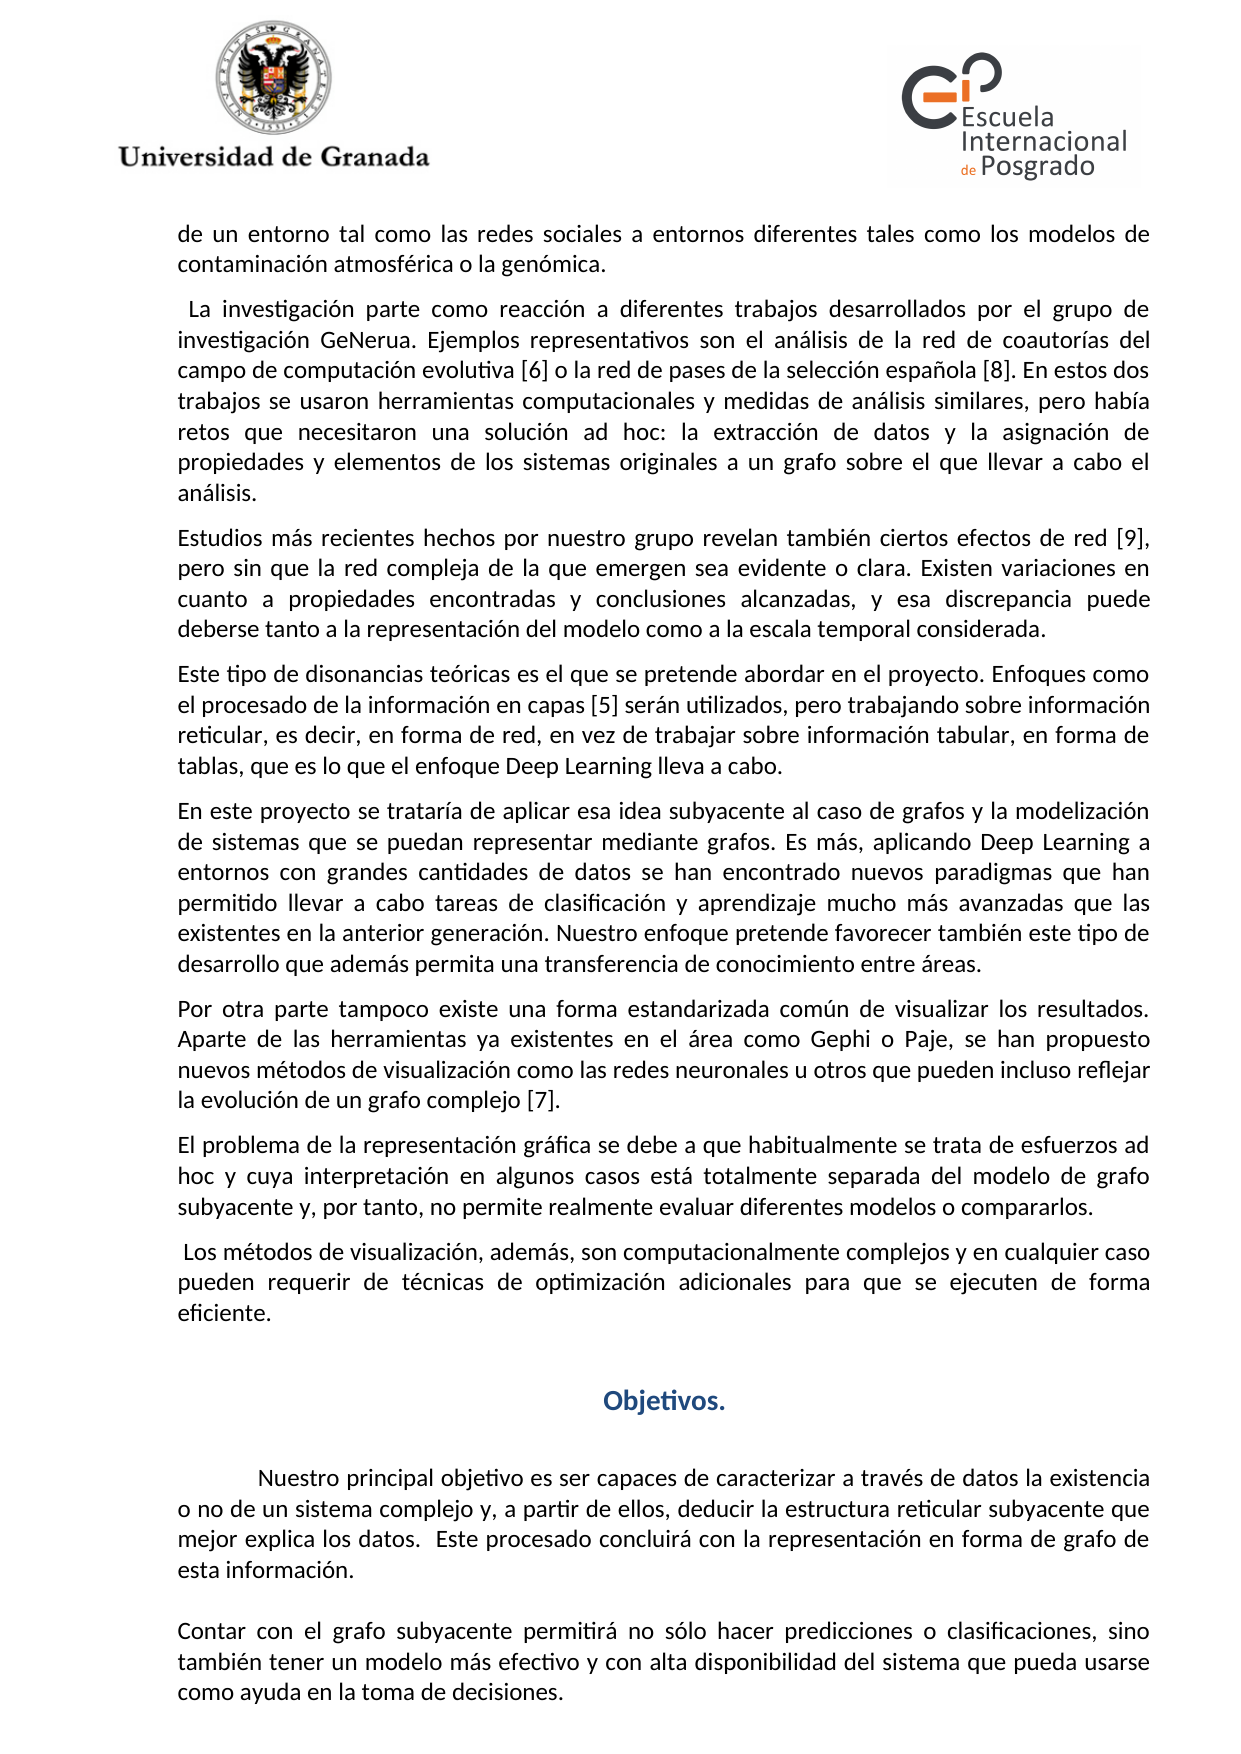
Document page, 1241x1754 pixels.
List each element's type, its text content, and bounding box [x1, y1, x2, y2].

picture [113, 15, 433, 175]
subtitle Objetivos. [177, 1382, 1152, 1417]
text de un entorno tal como las redes sociales a entornos diferentes tales como los modelos de contaminación atmosférica o la genómica. [177, 218, 1152, 279]
picture [886, 45, 1141, 188]
text Los métodos de visualización, además, son computacionalmente complejos y en cualquier caso pueden requerir de técnicas de optimización adicionales para que se ejecuten de forma eficiente. [177, 1236, 1152, 1327]
text Contar con el grafo subyacente permitirá no sólo hacer predicciones o clasificaciones, sino también tener un modelo más efectivo y con alta disponibilidad del sistema que pueda usarse como ayuda en la toma de decisiones. [177, 1615, 1152, 1707]
text Por otra parte tampoco existe una forma estandarizada común de visualizar los resultados. Aparte de las herramientas ya existentes en el área como Gephi o Paje, se han propuesto nuevos métodos de visualización como las redes neuronales u otros que pueden incluso reflejar la evolución de un grafo complejo [7]. [177, 993, 1152, 1115]
text En este proyecto se trataría de aplicar esa idea subyacente al caso de grafos y la modelización de sistemas que se puedan representar mediante grafos. Es más, aplicando Deep Learning a entornos con grandes cantidades de datos se han encontrado nuevos paradigmas que han permitido llevar a cabo tareas de clasificación y aprendizaje mucho más avanzadas que las existentes en la anterior generación. Nuestro enfoque pretende favorecer también este tipo de desarrollo que además permita una transferencia de conocimiento entre áreas. [177, 795, 1152, 978]
text El problema de la representación gráfica se debe a que habitualmente se trata de esfuerzos ad hoc y cuya interpretación en algunos casos está totalmente separada del modelo de grafo subyacente y, por tanto, no permite realmente evaluar diferentes modelos o compararlos. [177, 1129, 1152, 1221]
text Estudios más recientes hechos por nuestro grupo revelan también ciertos efectos de red [9], pero sin que la red compleja de la que emergen sea evidente o clara. Existen variaciones en cuanto a propiedades encontradas y conclusiones alcanzadas, y esa discrepancia puede deberse tanto a la representación del modelo como a la escala temporal considerada. [177, 522, 1152, 644]
text Este tipo de disonancias teóricas es el que se pretende abordar en el proyecto. Enfoques como el procesado de la información en capas [5] serán utilizados, pero trabajando sobre información reticular, es decir, en forma de red, en vez de trabajar sobre información tabular, en forma de tablas, que es lo que el enfoque Deep Learning lleva a cabo. [177, 658, 1152, 781]
text Nuestro principal objetivo es ser capaces de caracterizar a través de datos la existencia o no de un sistema complejo y, a partir de ellos, deducir la estructura reticular subyacente que mejor explica los datos. Este procesado concluirá con la representación en forma de grafo de esta información. [177, 1463, 1152, 1585]
text La investigación parte como reacción a diferentes trabajos desarrollados por el grupo de investigación GeNerua. Ejemplos representativos son el análisis de la red de coautorías del campo de computación evolutiva [6] o la red de pases de la selección española [8]. En estos dos trabajos se usaron herramientas computacionales y medidas de análisis similares, pero había retos que necesitaron una solución ad hoc: la extracción de datos y la asignación de propiedades y elementos de los sistemas originales a un grafo sobre el que llevar a cabo el análisis. [177, 294, 1152, 507]
